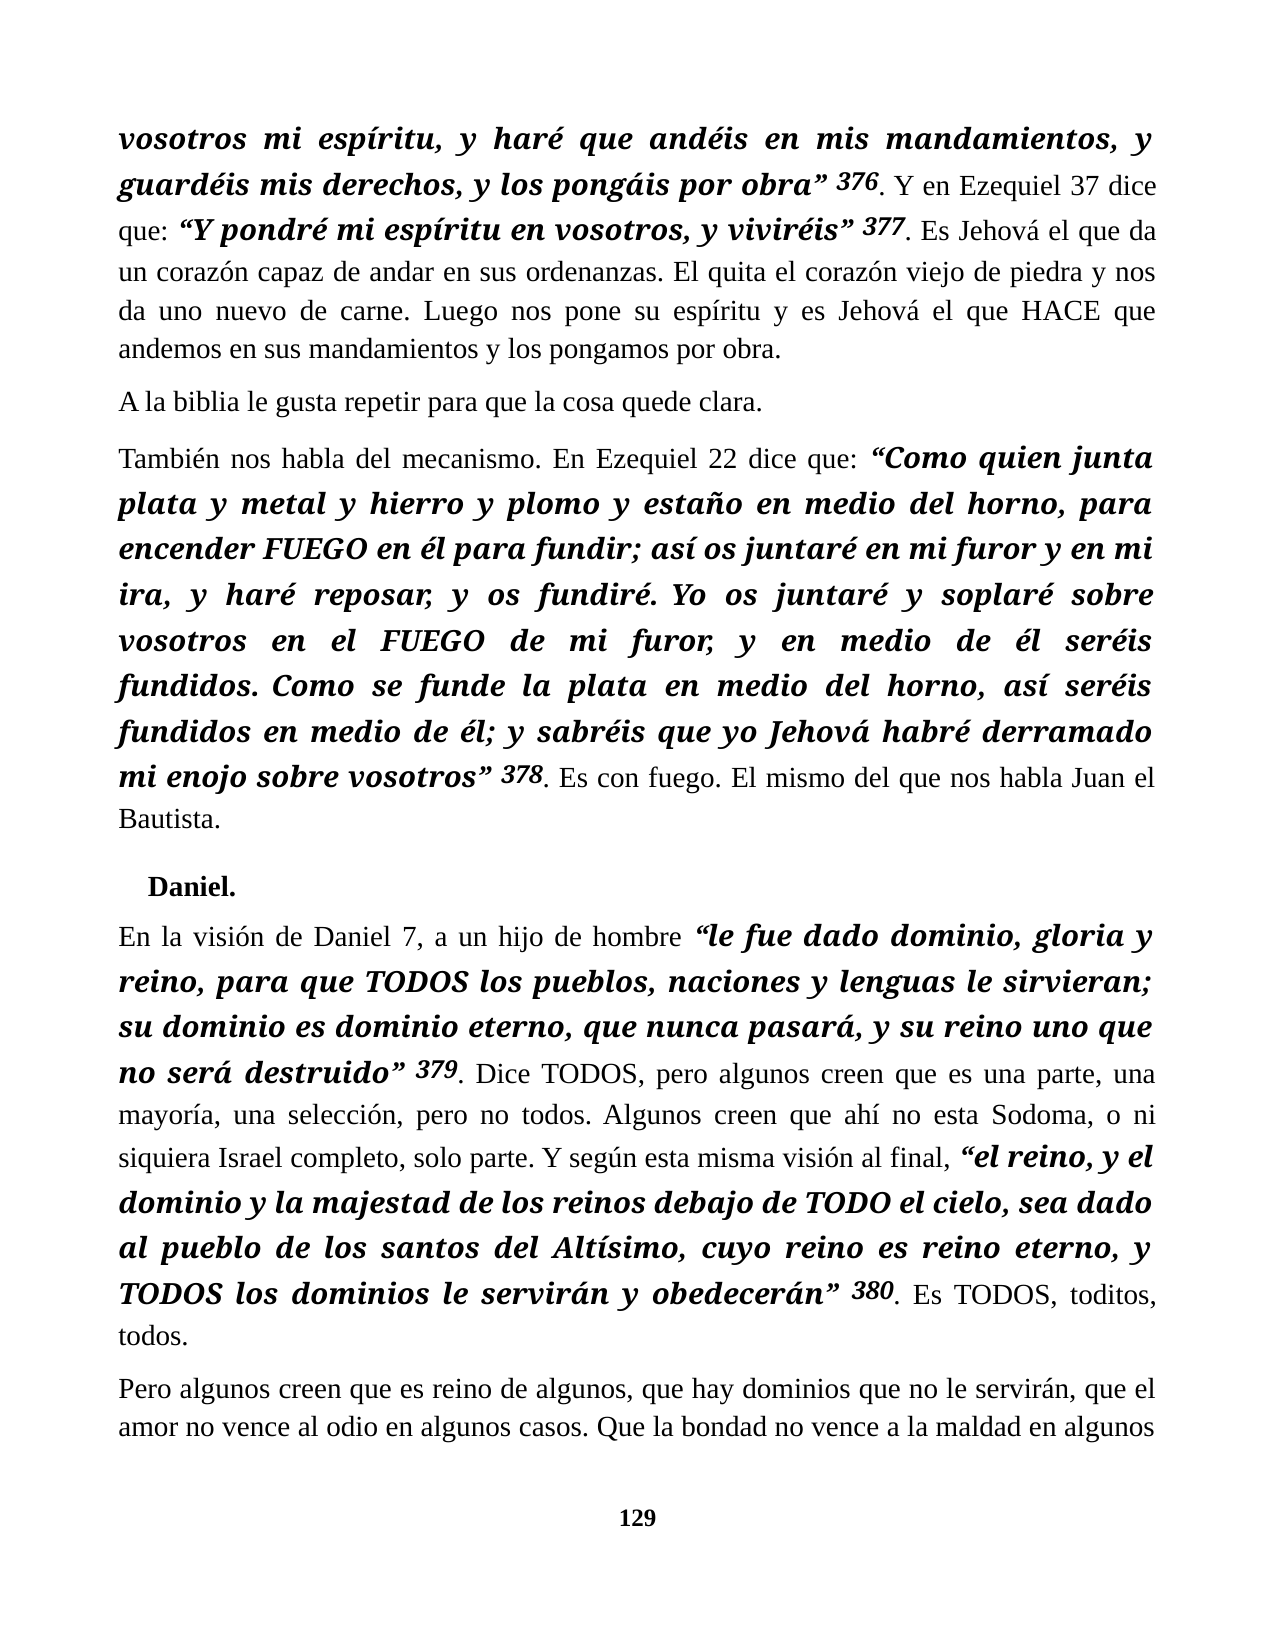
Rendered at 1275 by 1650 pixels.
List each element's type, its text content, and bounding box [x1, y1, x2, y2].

text Pero algunos creen que es reino de algunos, que hay dominios que no le servirán, que el amor no vence al odio en algunos casos. Que la bondad no vence a la maldad en algunos [118, 1371, 1157, 1443]
text También nos habla del mecanismo. En Ezequiel 22 dice que: “Como quien junta plata y metal y hierro y plomo y estaño en medio del horno, para encender FUEGO en él para fundir; así os juntaré en mi furor y en mi ira, y haré reposar, y os fundiré. Yo os juntaré y soplaré sobre vosotros en el FUEGO de mi furor, y en medio de él seréis fundidos. Como se funde la plata en medio del horno, así seréis fundidos en medio de él; y sabréis que yo Jehová habré derramado mi enojo sobre vosotros” . Es con fuego. El mismo del que nos habla Juan el Bautista. [118, 437, 1157, 835]
subtitle Daniel. [148, 869, 1157, 903]
text En la visión de Daniel 7, a un hijo de hombre “le fue dado dominio, gloria y reino, para que TODOS los pueblos, naciones y lenguas le sirvieran; su dominio es dominio eterno, que nunca pasará, y su reino uno que no será destruido” . Dice TODOS, pero algunos creen que es una parte, una mayoría, una selección, pero no todos. Algunos creen que ahí no esta Sodoma, o ni siquiera Israel completo, solo parte. Y según esta misma visión al final, “el reino, y el dominio y la majestad de los reinos debajo de TODO el cielo, sea dado al pueblo de los santos del Altísimo, cuyo reino es reino eterno, y TODOS los dominios le servirán y obedecerán” . Es TODOS, toditos, todos. [118, 915, 1157, 1351]
text A la biblia le gusta repetir para que la cosa quede clara. [118, 384, 1157, 418]
text vosotros mi espíritu, y haré que andéis en mis mandamientos, y guardéis mis derechos, y los pongáis por obra” . Y en Ezequiel 37 dice que: “Y pondré mi espíritu en vosotros, y viviréis” . Es Jehová el que da un corazón capaz de andar en sus ordenanzas. El quita el corazón viejo de piedra y nos da uno nuevo de carne. Luego nos pone su espíritu y es Jehová el que HACE que andemos en sus mandamientos y los pongamos por obra. [118, 118, 1157, 365]
